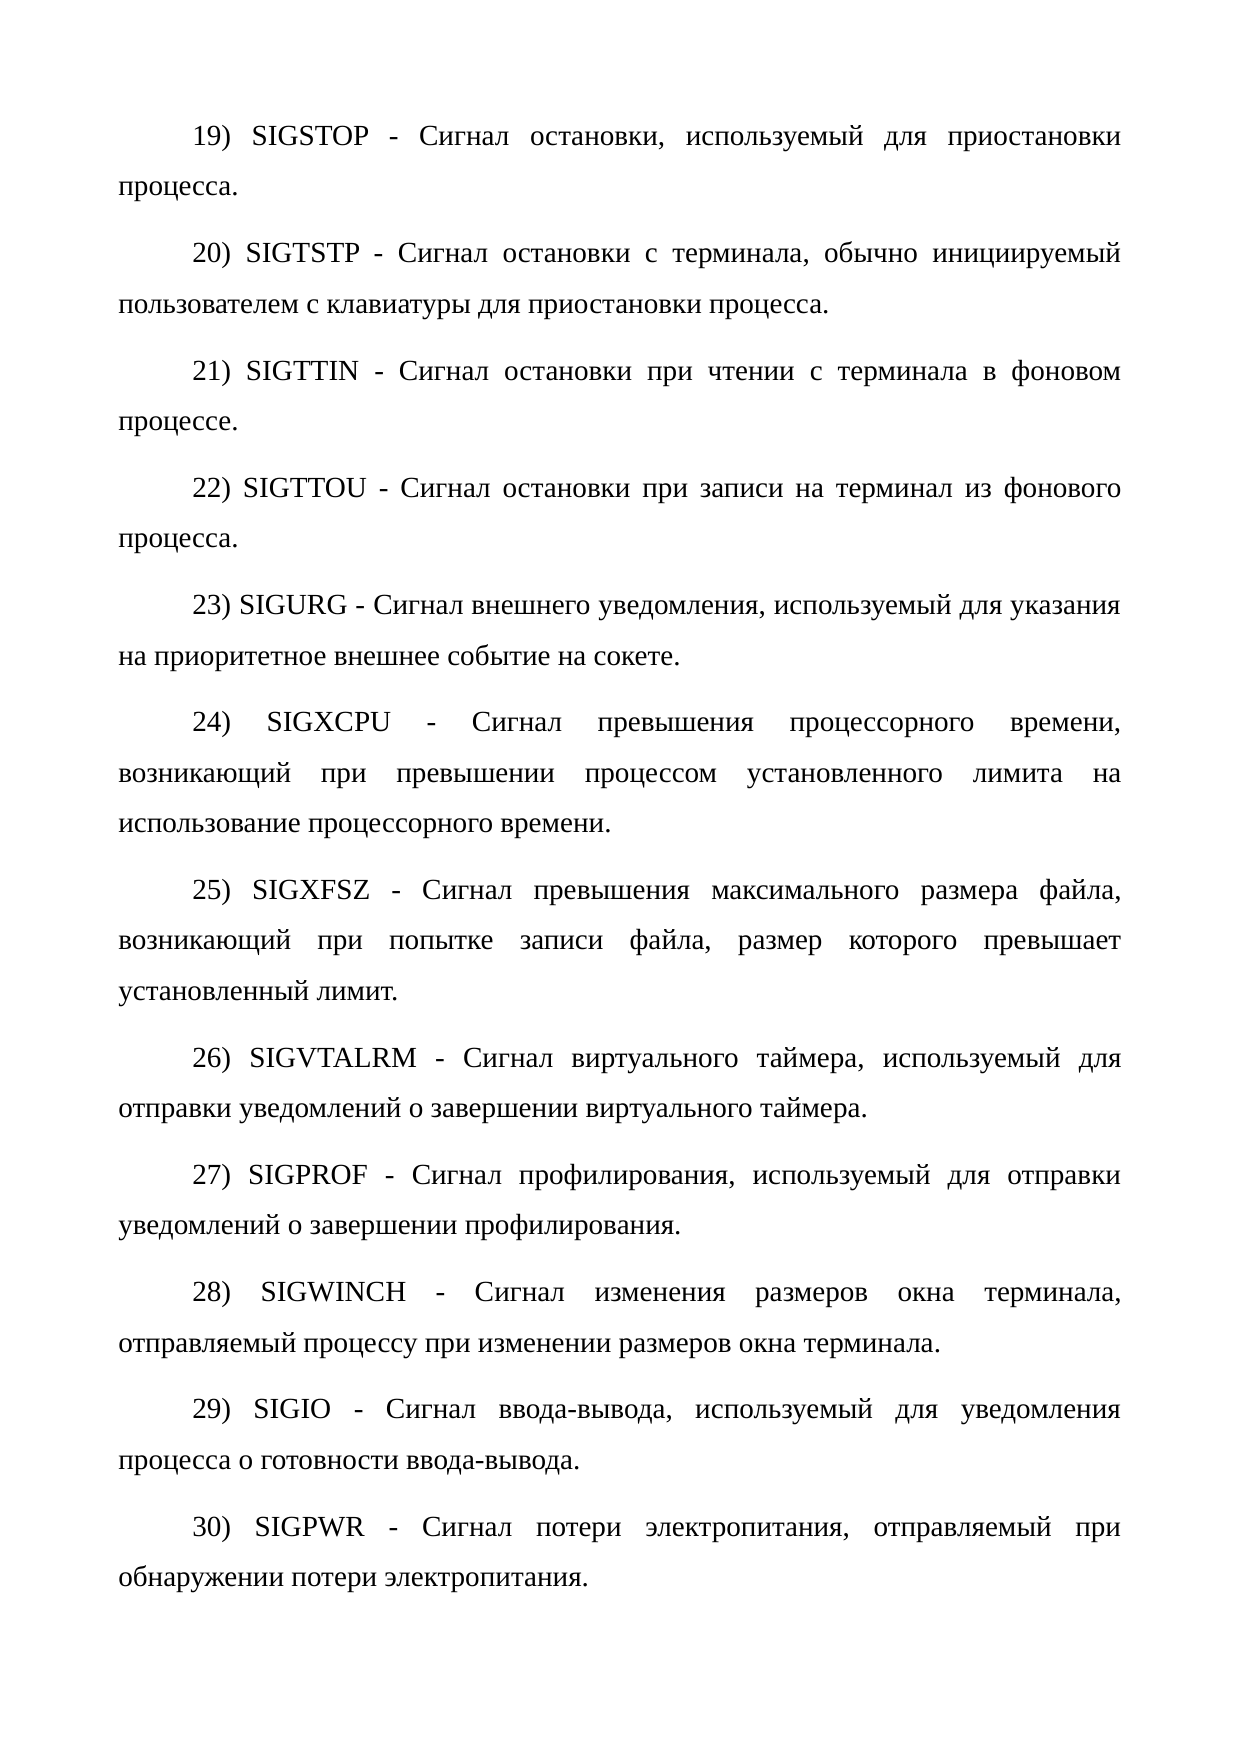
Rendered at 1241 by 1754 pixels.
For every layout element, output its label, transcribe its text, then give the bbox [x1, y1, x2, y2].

text 21) SIGTTIN - Сигнал остановки при чтении с терминала в фоновом процессе. [118, 353, 1122, 437]
text 23) SIGURG - Сигнал внешнего уведомления, используемый для указания на приоритетное внешнее событие на сокете. [118, 587, 1122, 671]
text 22) SIGTTOU - Сигнал остановки при записи на терминал из фонового процесса. [118, 470, 1122, 554]
text 27) SIGPROF - Сигнал профилирования, используемый для отправки уведомлений о завершении профилирования. [118, 1157, 1122, 1241]
text 25) SIGXFSZ - Сигнал превышения максимального размера файла, возникающий при попытке записи файла, размер которого превышает установленный лимит. [118, 872, 1122, 1006]
text 19) SIGSTOP - Сигнал остановки, используемый для приостановки процесса. [118, 118, 1122, 202]
text 30) SIGPWR - Сигнал потери электропитания, отправляемый при обнаружении потери электропитания. [118, 1509, 1122, 1593]
text 20) SIGTSTP - Сигнал остановки с терминала, обычно инициируемый пользователем с клавиатуры для приостановки процесса. [118, 235, 1122, 319]
text 28) SIGWINCH - Сигнал изменения размеров окна терминала, отправляемый процессу при изменении размеров окна терминала. [118, 1274, 1122, 1358]
text 24) SIGXCPU - Сигнал превышения процессорного времени, возникающий при превышении процессом установленного лимита на использование процессорного времени. [118, 704, 1122, 839]
text 26) SIGVTALRM - Сигнал виртуального таймера, используемый для отправки уведомлений о завершении виртуального таймера. [118, 1040, 1122, 1124]
text 29) SIGIO - Сигнал ввода-вывода, используемый для уведомления процесса о готовности ввода-вывода. [118, 1392, 1122, 1476]
